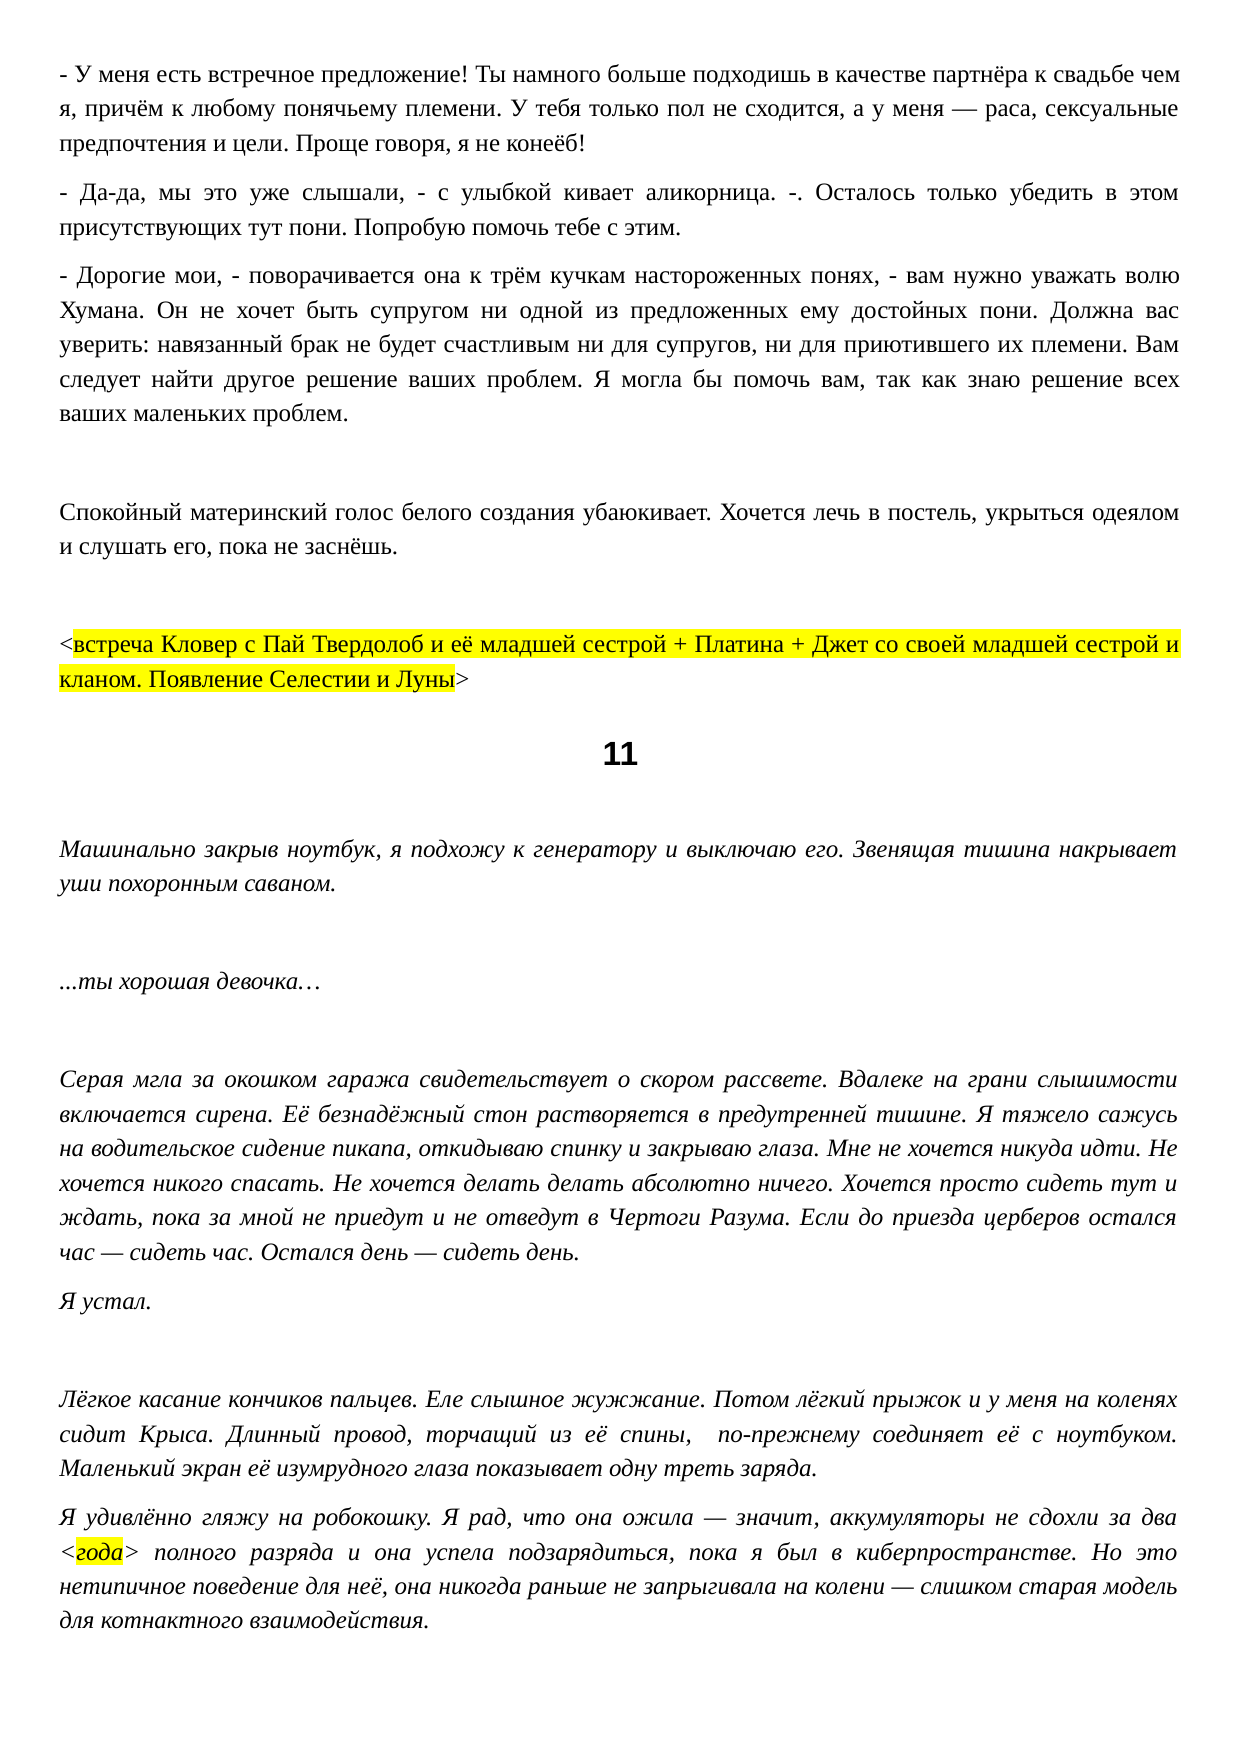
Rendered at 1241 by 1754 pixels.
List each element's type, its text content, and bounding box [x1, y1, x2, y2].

text Лёгкое касание кончиков пальцев. Еле слышное жужжание. Потом лёгкий прыжок и у меня на коленях сидит Крыса. Длинный провод, торчащий из её спины, по-прежнему соединяет её с ноутбуком. Маленький экран её изумрудного глаза показывает одну треть заряда. [59, 1384, 1181, 1482]
subtitle 11 [59, 734, 1181, 772]
text - Дорогие мои, - поворачивается она к трём кучкам настороженных понях, - вам нужно уважать волю Хумана. Он не хочет быть супругом ни одной из предложенных ему достойных пони. Должна вас уверить: навязанный брак не будет счастливым ни для супругов, ни для приютившего их племени. Вам следует найти другое решение ваших проблем. Я могла бы помочь вам, так как знаю решение всех ваших маленьких проблем. [59, 261, 1181, 427]
text Спокойный материнский голос белого создания убаюкивает. Хочется лечь в постель, укрыться одеялом и слушать его, пока не заснёшь. [59, 497, 1181, 560]
text <встреча Кловер с Пай Твердолоб и её младшей сестрой + Платина + Джет со своей младшей сестрой и кланом. Появление Селестии и Луны> [59, 629, 1181, 692]
text ...ты хорошая девочка… [59, 966, 1181, 995]
text Серая мгла за окошком гаража свидетельствует о скором рассвете. Вдалеке на грани слышимости включается сирена. Её безнадёжный стон растворяется в предутренней тишине. Я тяжело сажусь на водительское сидение пикапа, откидываю спинку и закрываю глаза. Мне не хочется никуда идти. Не хочется никого спасать. Не хочется делать делать абсолютно ничего. Хочется просто сидеть тут и ждать, пока за мной не приедут и не отведут в Чертоги Разума. Если до приезда церберов остался час — сидеть час. Остался день — сидеть день. [59, 1064, 1181, 1266]
text Машинально закрыв ноутбук, я подхожу к генератору и выключаю его. Звенящая тишина накрывает уши похоронным саваном. [59, 834, 1181, 897]
text - Да-да, мы это уже слышали, - с улыбкой кивает аликорница. -. Осталось только убедить в этом присутствующих тут пони. Попробую помочь тебе с этим. [59, 177, 1181, 240]
text - У меня есть встречное предложение! Ты намного больше подходишь в качестве партнёра к свадьбе чем я, причём к любому понячьему племени. У тебя только пол не сходится, а у меня — раса, сексуальные предпочтения и цели. Проще говоря, я не конеёб! [59, 59, 1181, 157]
text Я устал. [59, 1286, 1181, 1315]
text Я удивлённо гляжу на робокошку. Я рад, что она ожила — значит, аккумуляторы не сдохли за два <года> полного разряда и она успела подзарядиться, пока я был в киберпространстве. Но это нетипичное поведение для неё, она никогда раньше не запрыгивала на колени — слишком старая модель для котнактного взаимодействия. [59, 1502, 1181, 1634]
